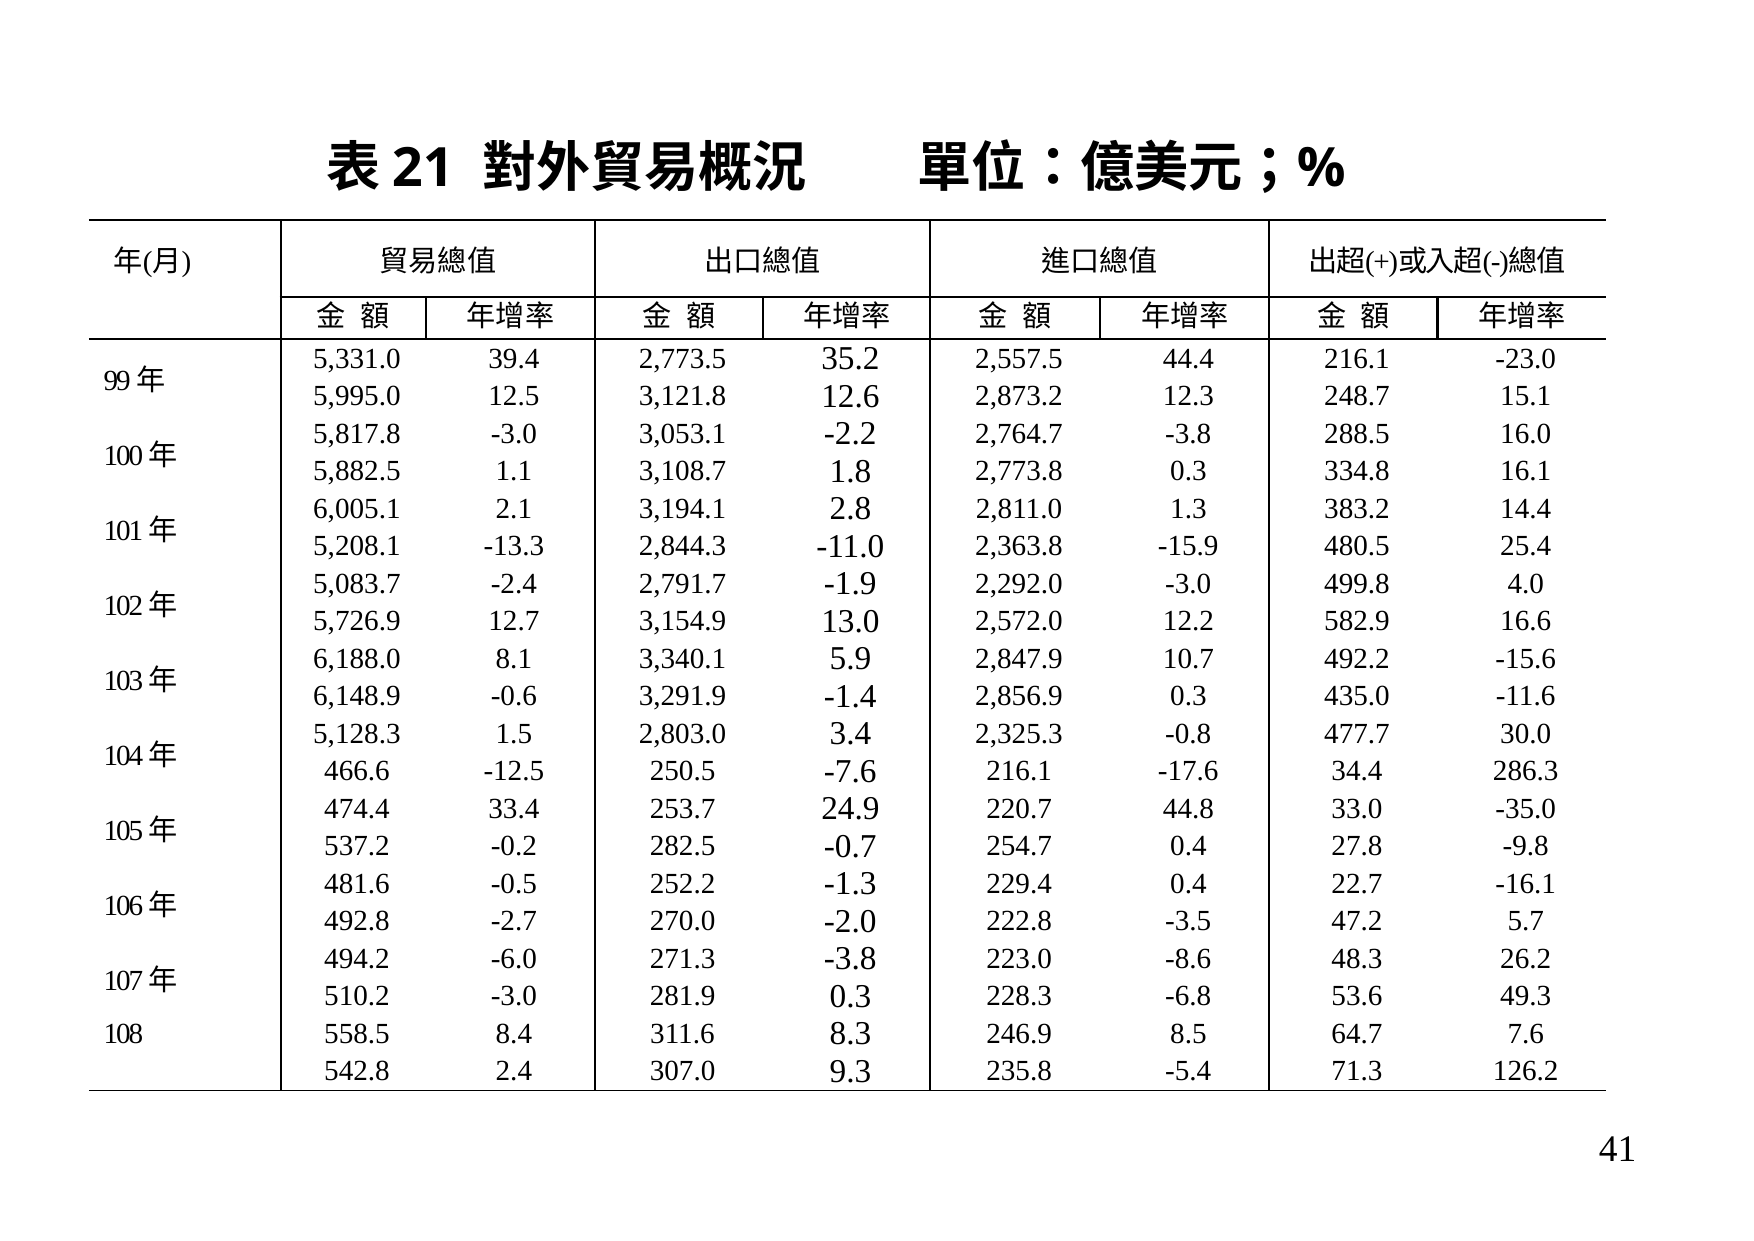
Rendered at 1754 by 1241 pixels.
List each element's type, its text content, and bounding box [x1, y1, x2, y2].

table_cell 年增率 [764, 298, 929, 338]
table_cell 金 額 [931, 298, 1099, 338]
table_cell 年增率 [427, 298, 594, 338]
table_header 年(月) [89, 221, 280, 296]
table_cell 99年 100年 101年 102年 103年 104年 105年 106年 107年 108 [89, 340, 280, 1090]
subtitle 表21 對外貿易概況 單位：億美元；% [59, 107, 1636, 219]
table_cell 216.1 248.7 288.5 334.8 383.2 480.5 499.8 582.9 492.2 435.0 477.7 34.4 33.0 27.8 22.7 47.2 48.3 53.6 64.7 71.3 [1270, 340, 1437, 1090]
table_cell 2,773.5 3,121.8 3,053.1 3,108.7 3,194.1 2,844.3 2,791.7 3,154.9 3,340.1 3,291.9 2,803.0 250.5 253.7 282.5 252.2 270.0 271.3 281.9 311.6 307.0 [596, 340, 763, 1090]
table_header 出口總值 [596, 221, 929, 296]
table_header 進口總值 [931, 221, 1268, 296]
table_cell 年增率 [1439, 298, 1606, 338]
table_cell 2,557.5 2,873.2 2,764.7 2,773.8 2,811.0 2,363.8 2,292.0 2,572.0 2,847.9 2,856.9 2,325.3 216.1 220.7 254.7 229.4 222.8 223.0 228.3 246.9 235.8 [931, 340, 1100, 1090]
table_cell 44.4 12.3 -3.8 0.3 1.3 -15.9 -3.0 12.2 10.7 0.3 -0.8 -17.6 44.8 0.4 0.4 -3.5 -8.6 -6.8 8.5 -5.4 [1100, 340, 1268, 1090]
table_cell 5,331.0 5,995.0 5,817.8 5,882.5 6,005.1 5,208.1 5,083.7 5,726.9 6,188.0 6,148.9 5,128.3 466.6 474.4 537.2 481.6 492.8 494.2 510.2 558.5 542.8 [282, 340, 426, 1090]
table_cell 金 額 [596, 298, 762, 338]
table_header 貿易總值 [282, 221, 594, 296]
table_header 出超(+)或入超(-)總值 [1270, 221, 1606, 296]
table_cell [89, 296, 280, 338]
table_cell 39.4 12.5 -3.0 1.1 2.1 -13.3 -2.4 12.7 8.1 -0.6 1.5 -12.5 33.4 -0.2 -0.5 -2.7 -6.0 -3.0 8.4 2.4 [426, 340, 594, 1090]
table_cell 35.2 12.6 -2.2 1.8 2.8 -11.0 -1.9 13.0 5.9 -1.4 3.4 -7.6 24.9 -0.7 -1.3 -2.0 -3.8 0.3 8.3 9.3 [763, 340, 929, 1090]
table_cell -23.0 15.1 16.0 16.1 14.4 25.4 4.0 16.6 -15.6 -11.6 30.0 286.3 -35.0 -9.8 -16.1 5.7 26.2 49.3 7.6 126.2 [1438, 340, 1606, 1090]
table_cell 金 額 [1270, 298, 1436, 338]
table_cell 年增率 [1101, 298, 1268, 338]
table_cell 金 額 [282, 298, 425, 338]
